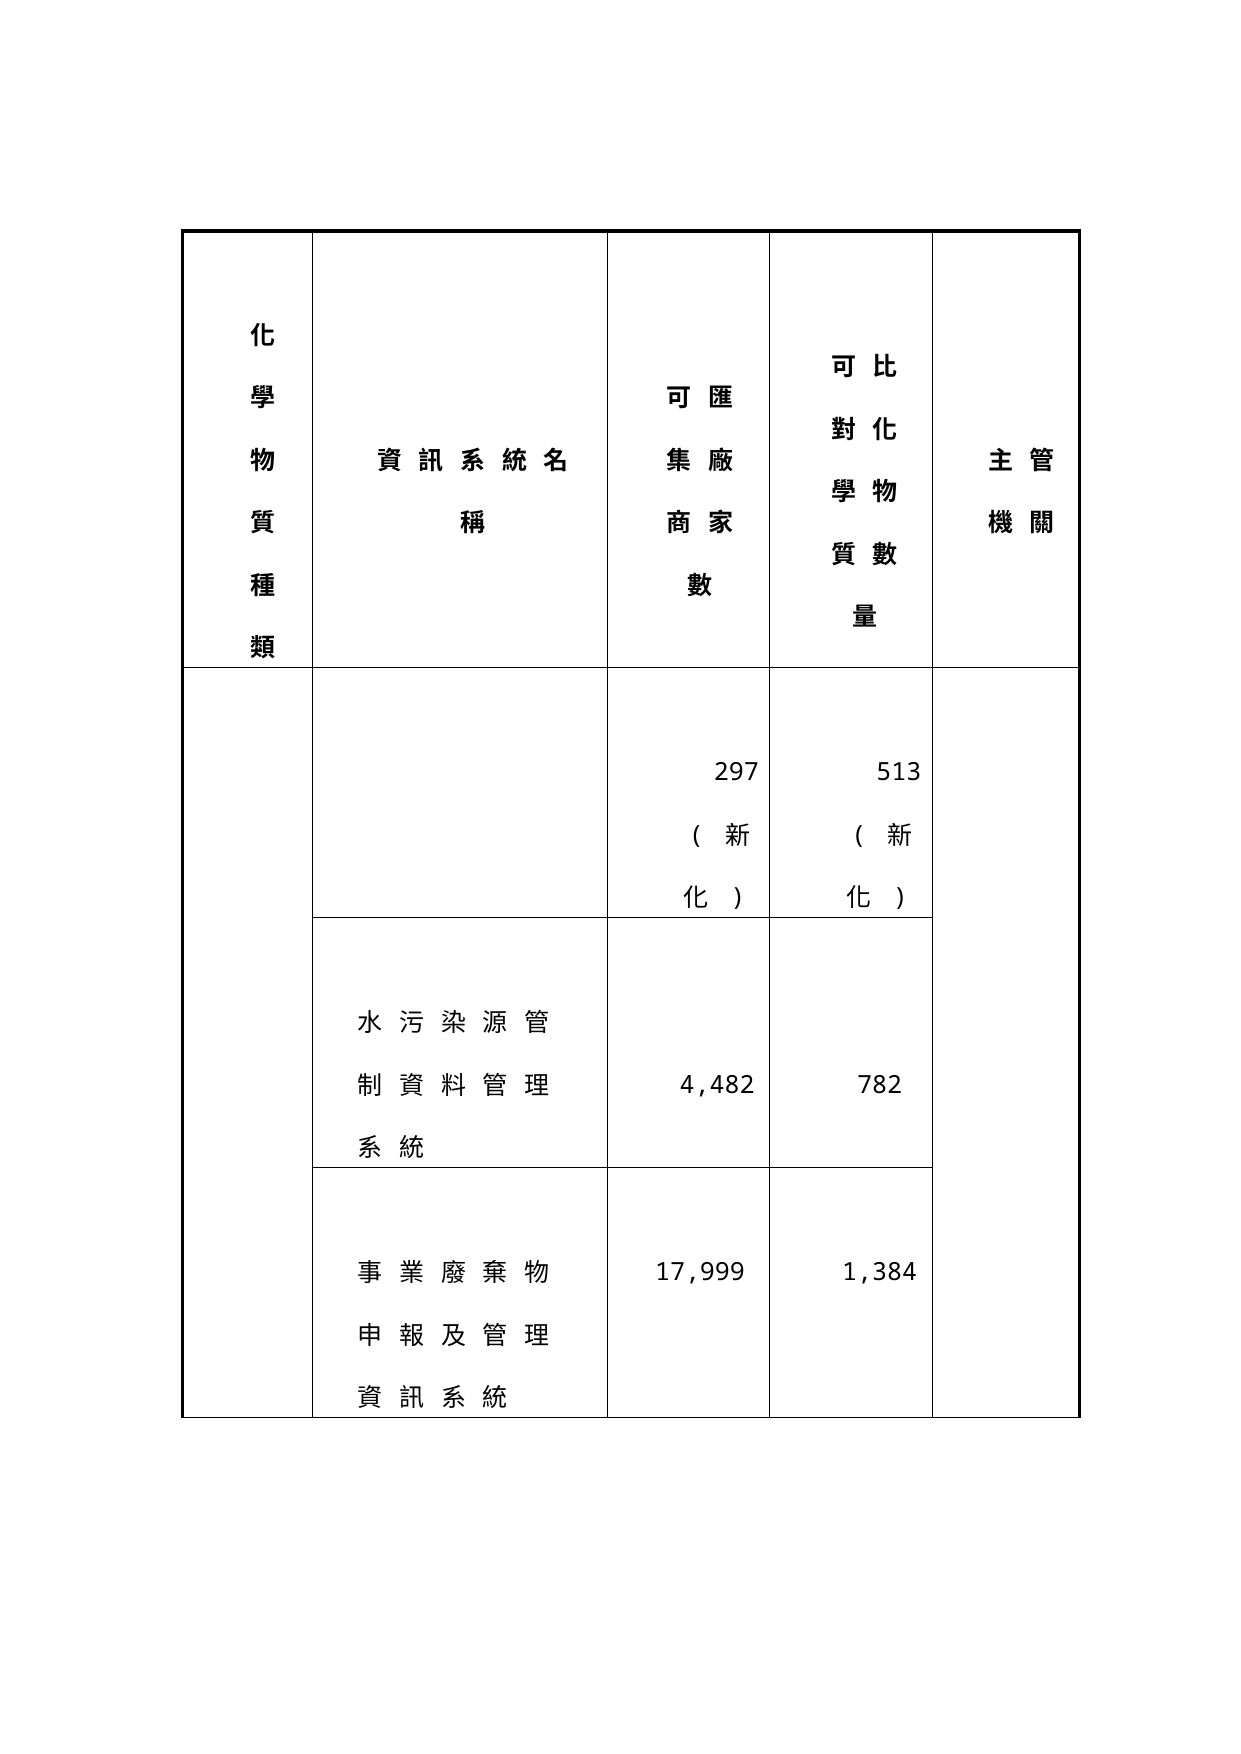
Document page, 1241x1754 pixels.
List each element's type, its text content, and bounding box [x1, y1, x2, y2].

table_header 可比對化學物質數量 [770, 233, 932, 667]
table_cell 17,999 [608, 1168, 769, 1417]
table_cell 事業廢棄物申報及管理資訊系統 [313, 1168, 607, 1417]
table_cell 513(新化) [770, 668, 932, 917]
table_cell 782 [770, 918, 932, 1167]
table_cell 4,482 [608, 918, 769, 1167]
table_cell [933, 668, 1078, 1417]
table_cell [313, 668, 607, 917]
table_cell 1,384 [770, 1168, 932, 1417]
table_cell [184, 668, 312, 1417]
table_header 化學物質種類 [184, 233, 312, 667]
table_header 主管機關 [933, 233, 1078, 667]
table_cell 297(新化) [608, 668, 769, 917]
table_header 可匯集廠商家數 [608, 233, 769, 667]
table_cell 水污染源管制資料管理系統 [313, 918, 607, 1167]
table_header 資訊系統名稱 [313, 233, 607, 667]
